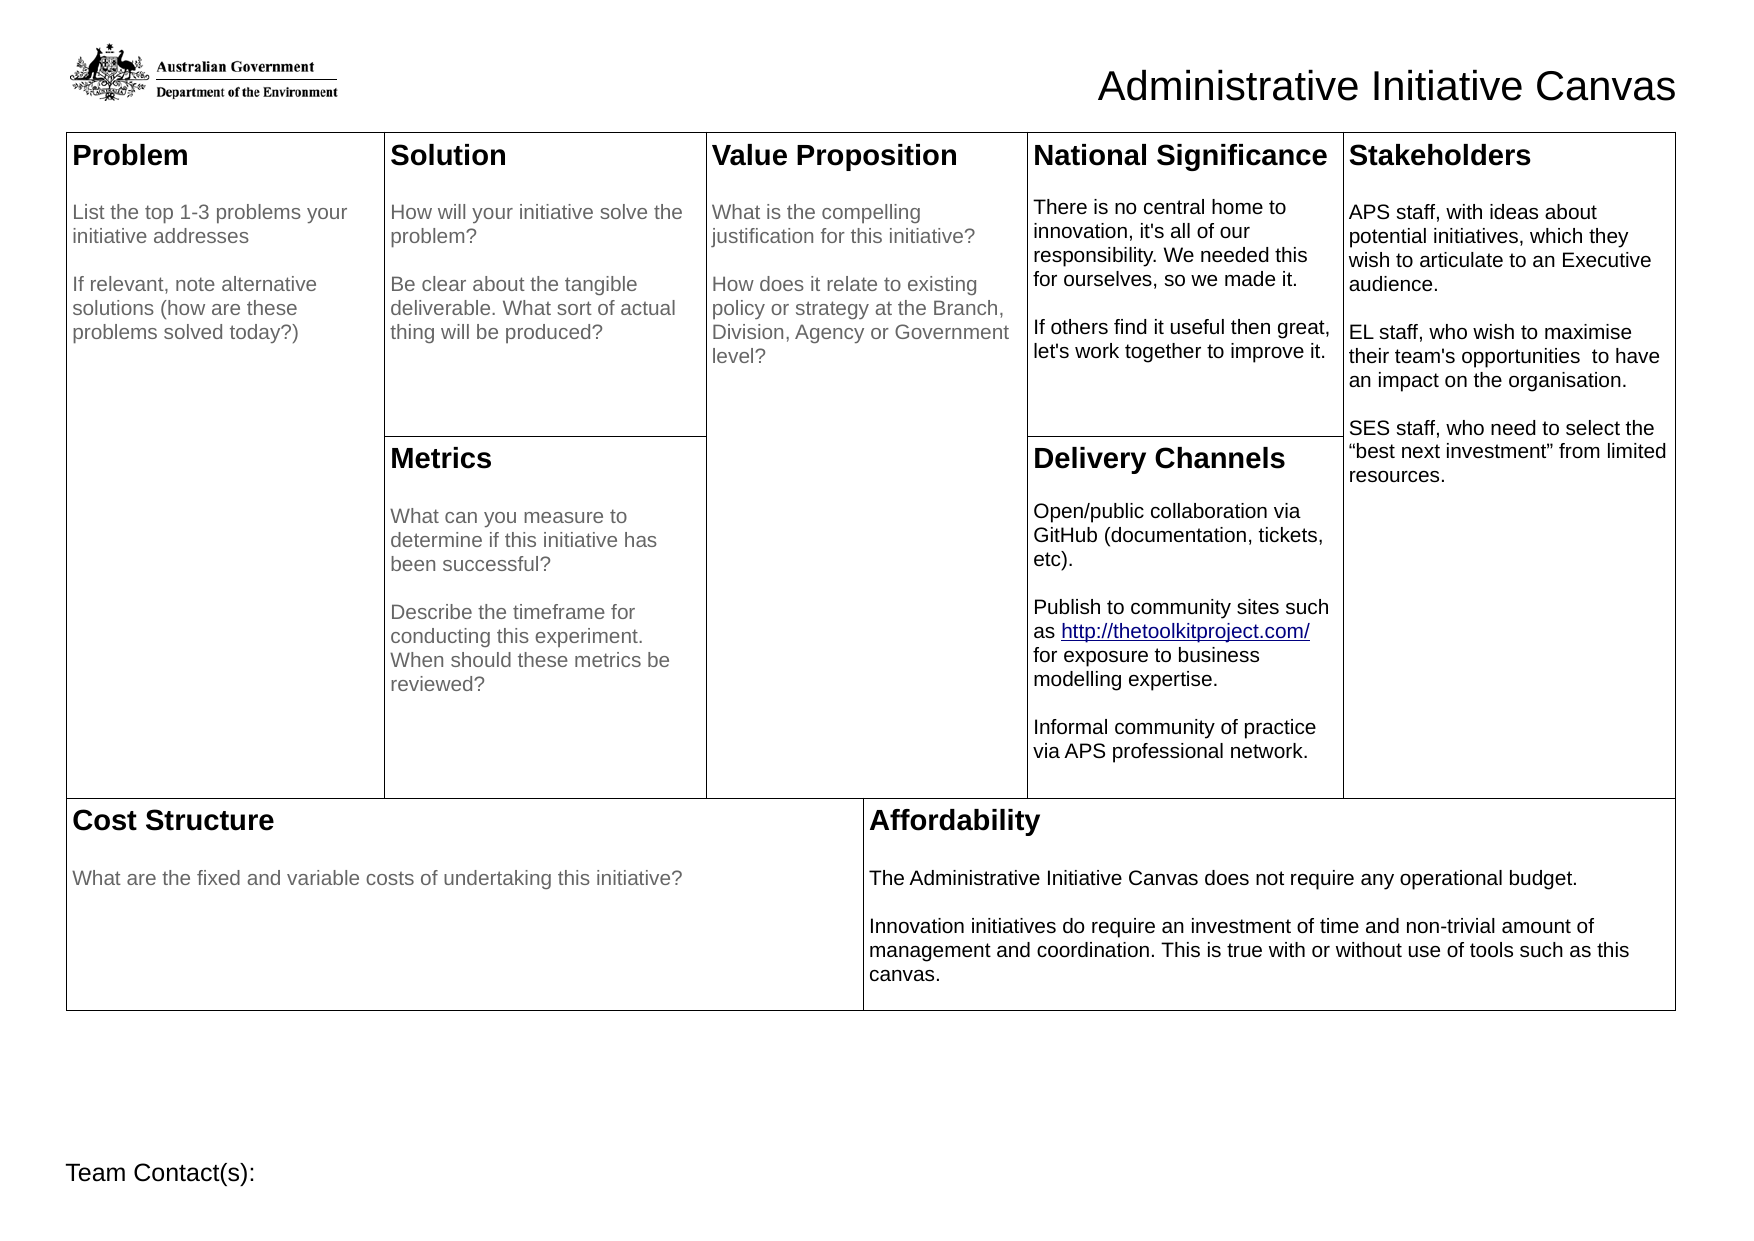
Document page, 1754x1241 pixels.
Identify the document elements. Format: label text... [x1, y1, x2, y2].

table_cell Delivery Channels Open/public collaboration via GitHub (documentation, tickets, etc). Publish to community sites such as http://thetoolkitproject.com/ for exposure to business modelling expertise. Informal community of practice via APS professional network. [1028, 437, 1343, 798]
table_header Stakeholders APS staff, with ideas about potential initiatives, which they wish to articulate to an Executive audience. EL staff, who wish to maximise their team's opportunities to have an impact on the organisation. SES staff, who need to select the “best next investment” from limited resources. [1344, 133, 1675, 798]
table_header National Significance There is no central home to innovation, it's all of our responsibility. We needed this for ourselves, so we made it. If others find it useful then great, let's work together to improve it. [1028, 133, 1343, 436]
table_cell Cost Structure What are the fixed and variable costs of undertaking this initiative? [67, 799, 863, 1010]
table_header Value Proposition What is the compelling justification for this initiative? How does it relate to existing policy or strategy at the Branch, Division, Agency or Government level? [707, 133, 1027, 798]
table_cell Metrics What can you measure to determine if this initiative has been successful? Describe the timeframe for conducting this experiment. When should these metrics be reviewed? [385, 437, 706, 798]
table_header Solution How will your initiative solve the problem? Be clear about the tangible deliverable. What sort of actual thing will be produced? [385, 133, 706, 436]
table_cell Affordability The Administrative Initiative Canvas does not require any operational budget. Innovation initiatives do require an investment of time and non-trivial amount of management and coordination. This is true with or without use of tools such as this canvas. [864, 799, 1675, 1010]
table_header Problem List the top 1-3 problems your initiative addresses If relevant, note alternative solutions (how are these problems solved today?) [67, 133, 384, 798]
picture [67, 36, 379, 117]
